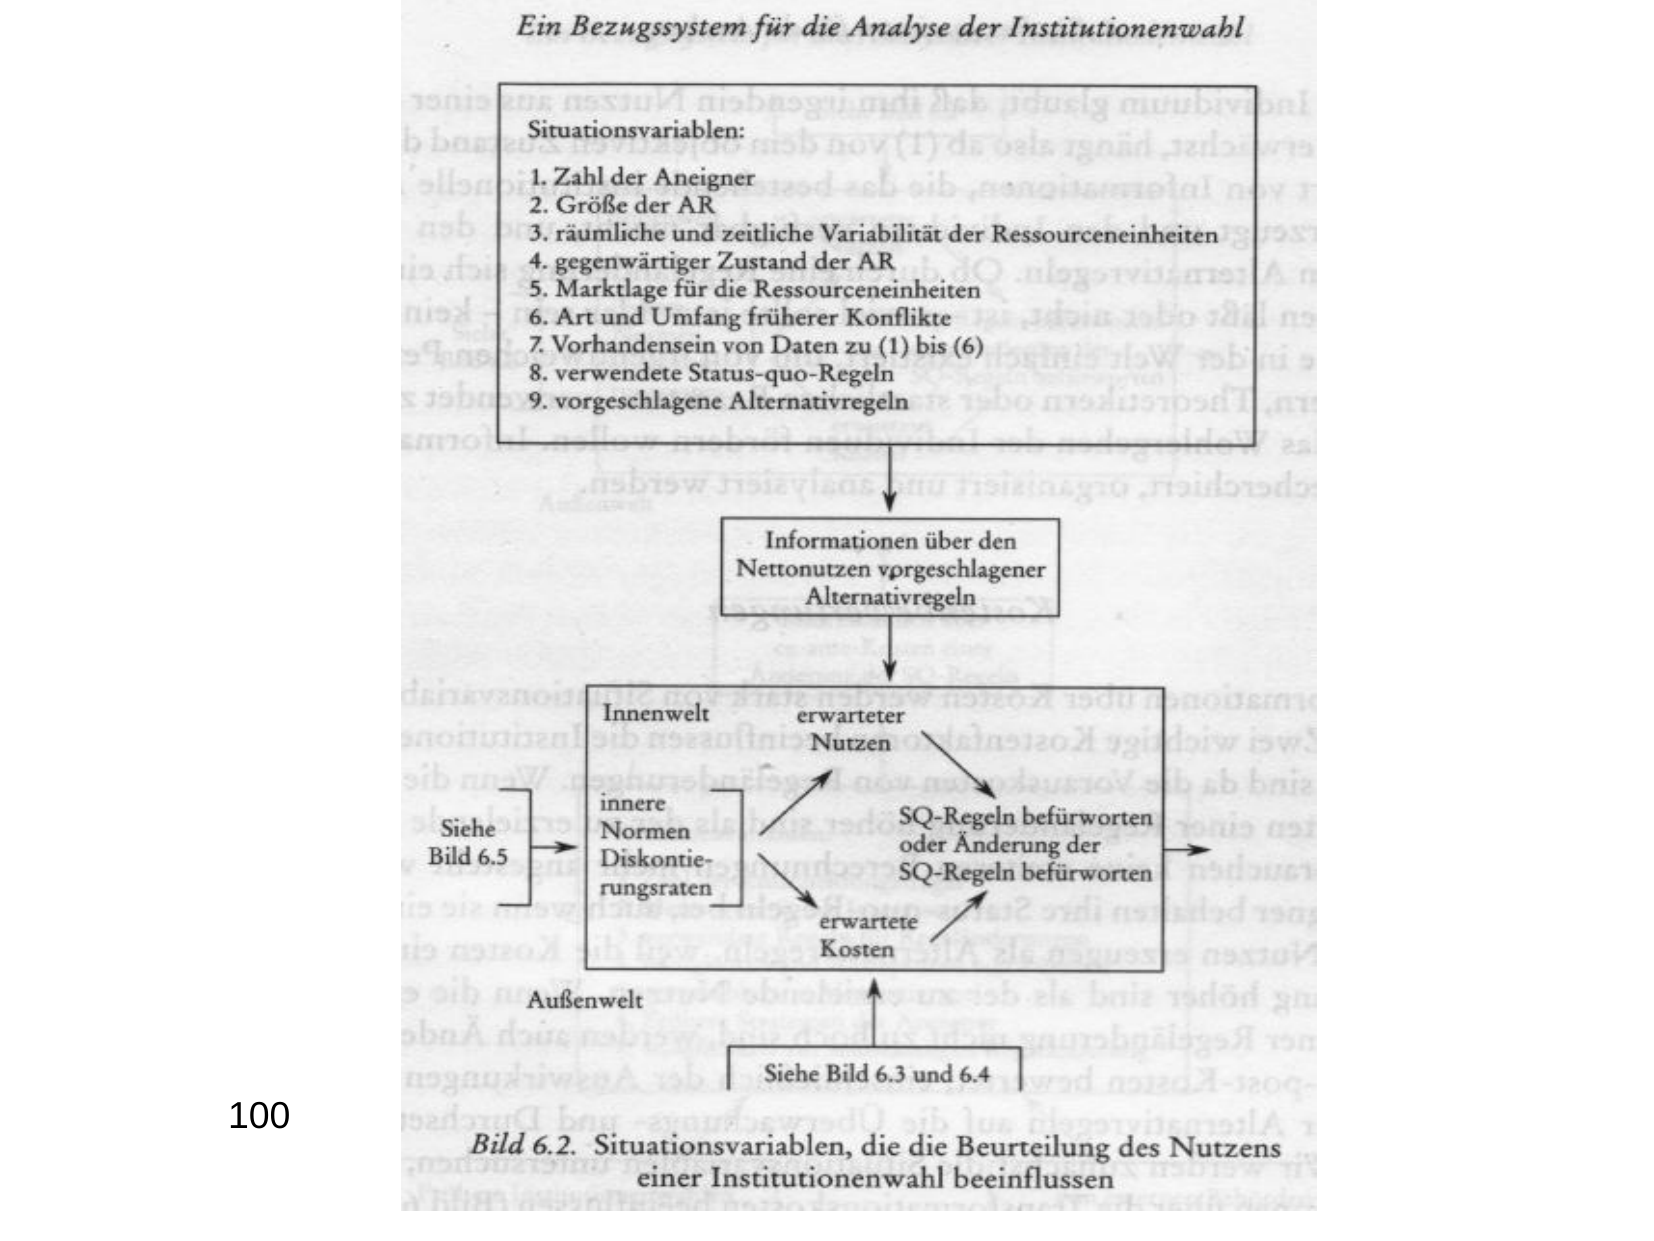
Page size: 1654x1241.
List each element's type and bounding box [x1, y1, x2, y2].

text_box [213, 1087, 431, 1158]
picture [401, 0, 1317, 1211]
